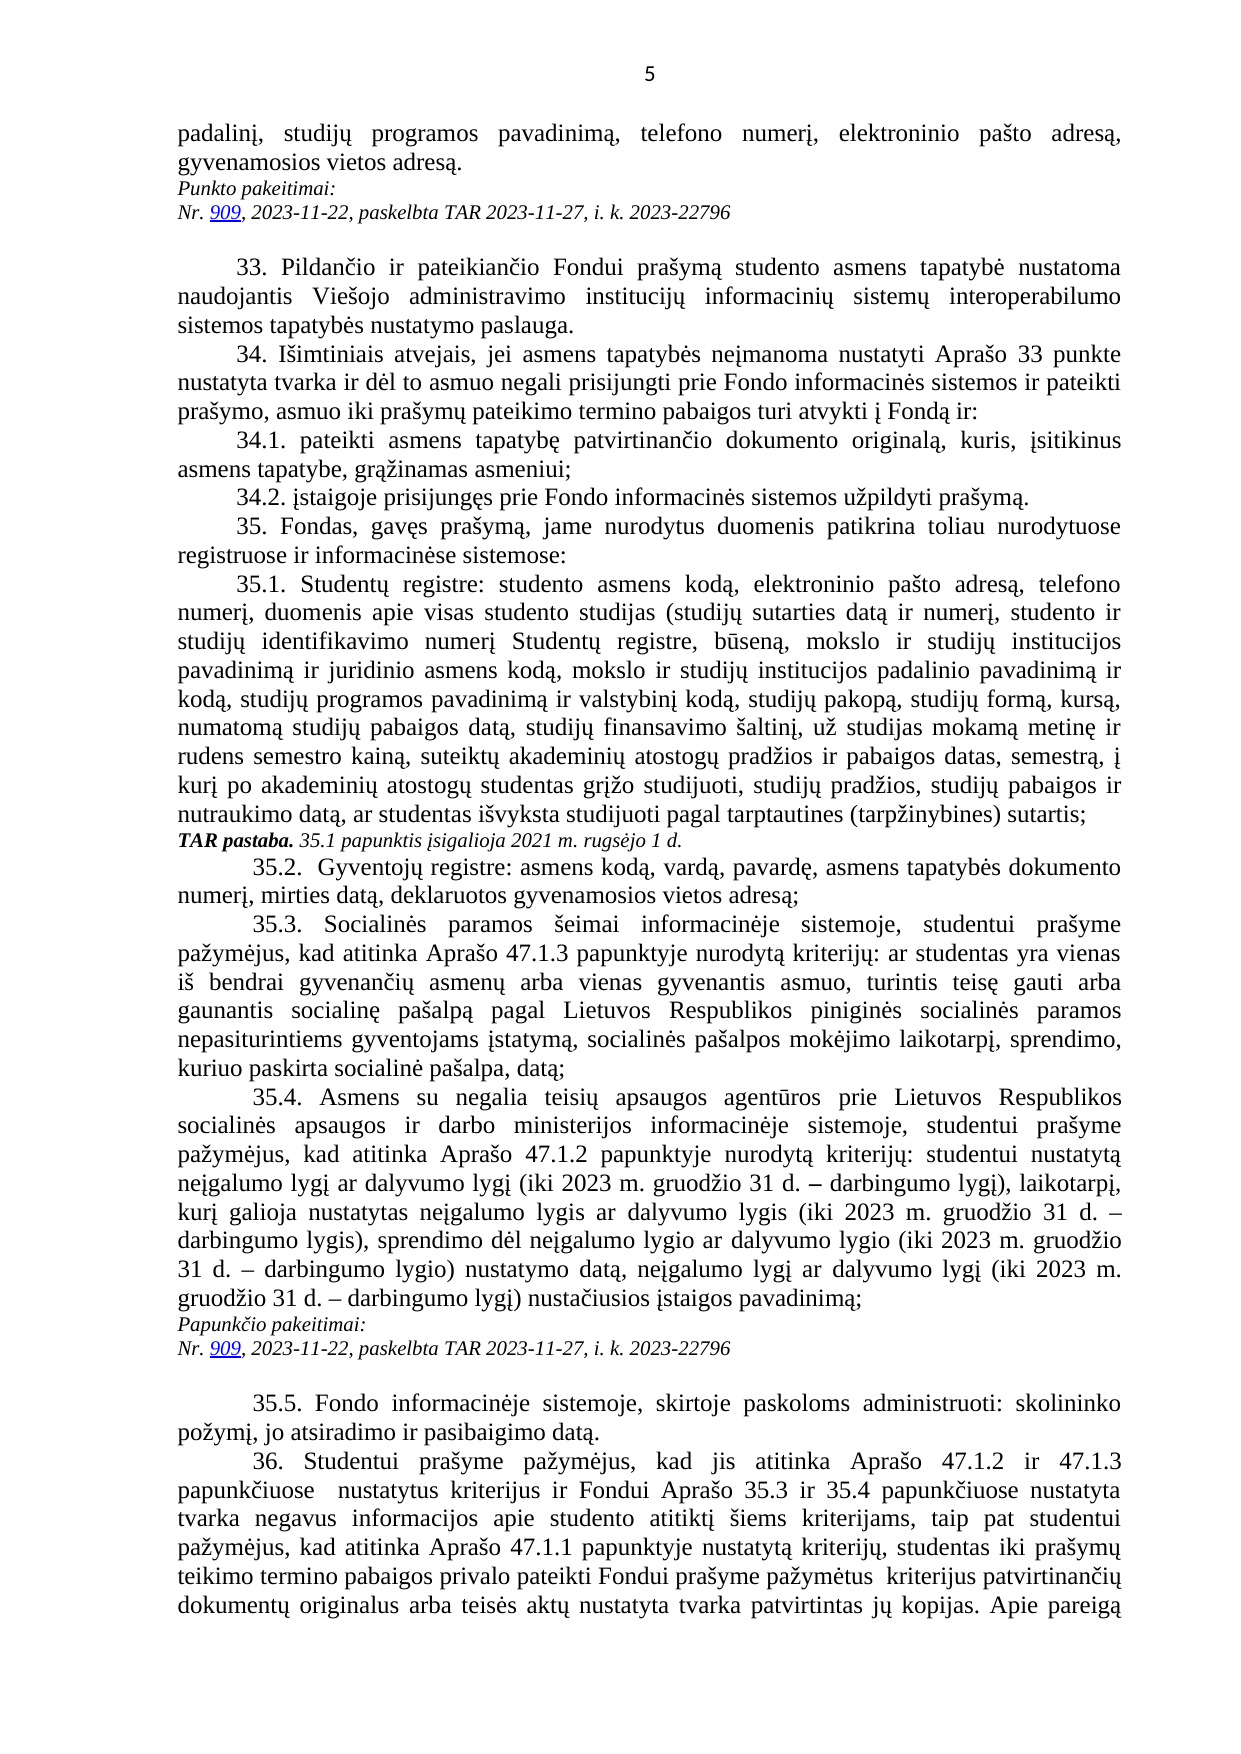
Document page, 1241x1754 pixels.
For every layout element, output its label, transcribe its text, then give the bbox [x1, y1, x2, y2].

text 35.2. Gyventojų registre: asmens kodą, vardą, pavardę, asmens tapatybės dokumento numerį, mirties datą, deklaruotos gyvenamosios vietos adresą; [177, 852, 1122, 909]
text 34.1. pateikti asmens tapatybę patvirtinančio dokumento originalą, kuris, įsitikinus asmens tapatybe, grąžinamas asmeniui; [177, 425, 1122, 482]
text Punkto pakeitimai: [177, 176, 1122, 200]
text 35.4. Asmens su negalia teisių apsaugos agentūros prie Lietuvos Respublikos socialinės apsaugos ir darbo ministerijos informacinėje sistemoje, studentui prašyme pažymėjus, kad atitinka Aprašo 47.1.2 papunktyje nurodytą kriterijų: studentui nustatytą neįgalumo lygį ar dalyvumo lygį (iki 2023 m. gruodžio 31 d. – darbingumo lygį), laikotarpį, kurį galioja nustatytas neįgalumo lygis ar dalyvumo lygis (iki 2023 m. gruodžio 31 d. – darbingumo lygis), sprendimo dėl neįgalumo lygio ar dalyvumo lygio (iki 2023 m. gruodžio 31 d. – darbingumo lygio) nustatymo datą, neįgalumo lygį ar dalyvumo lygį (iki 2023 m. gruodžio 31 d. – darbingumo lygį) nustačiusios įstaigos pavadinimą; [177, 1082, 1122, 1312]
text 35.5. Fondo informacinėje sistemoje, skirtoje paskoloms administruoti: skolininko požymį, jo atsiradimo ir pasibaigimo datą. [177, 1388, 1122, 1446]
text padalinį, studijų programos pavadinimą, telefono numerį, elektroninio pašto adresą, gyvenamosios vietos adresą. [177, 118, 1122, 176]
text 35. Fondas, gavęs prašymą, jame nurodytus duomenis patikrina toliau nurodytuose registruose ir informacinėse sistemose: [177, 511, 1122, 569]
text 35.1. Studentų registre: studento asmens kodą, elektroninio pašto adresą, telefono numerį, duomenis apie visas studento studijas (studijų sutarties datą ir numerį, studento ir studijų identifikavimo numerį Studentų registre, būseną, mokslo ir studijų institucijos pavadinimą ir juridinio asmens kodą, mokslo ir studijų institucijos padalinio pavadinimą ir kodą, studijų programos pavadinimą ir valstybinį kodą, studijų pakopą, studijų formą, kursą, numatomą studijų pabaigos datą, studijų finansavimo šaltinį, už studijas mokamą metinę ir rudens semestro kainą, suteiktų akademinių atostogų pradžios ir pabaigos datas, semestrą, į kurį po akademinių atostogų studentas grįžo studijuoti, studijų pradžios, studijų pabaigos ir nutraukimo datą, ar studentas išvyksta studijuoti pagal tarptautines (tarpžinybines) sutartis; [177, 569, 1122, 827]
text Nr. 909, 2023-11-22, paskelbta TAR 2023-11-27, i. k. 2023-22796 [177, 1336, 1122, 1360]
text Nr. 909, 2023-11-22, paskelbta TAR 2023-11-27, i. k. 2023-22796 [177, 200, 1122, 224]
text 36. Studentui prašyme pažymėjus, kad jis atitinka Aprašo 47.1.2 ir 47.1.3 papunkčiuose nustatytus kriterijus ir Fondui Aprašo 35.3 ir 35.4 papunkčiuose nustatyta tvarka negavus informacijos apie studento atitiktį šiems kriterijams, taip pat studentui pažymėjus, kad atitinka Aprašo 47.1.1 papunktyje nustatytą kriterijų, studentas iki prašymų teikimo termino pabaigos privalo pateikti Fondui prašyme pažymėtus kriterijus patvirtinančių dokumentų originalus arba teisės aktų nustatyta tvarka patvirtintas jų kopijas. Apie pareigą [177, 1446, 1122, 1618]
text TAR pastaba. 35.1 papunktis įsigalioja 2021 m. rugsėjo 1 d. [177, 827, 1122, 852]
text 34. Išimtiniais atvejais, jei asmens tapatybės neįmanoma nustatyti Aprašo 33 punkte nustatyta tvarka ir dėl to asmuo negali prisijungti prie Fondo informacinės sistemos ir pateikti prašymo, asmuo iki prašymų pateikimo termino pabaigos turi atvykti į Fondą ir: [177, 339, 1122, 425]
text 33. Pildančio ir pateikiančio Fondui prašymą studento asmens tapatybė nustatoma naudojantis Viešojo administravimo institucijų informacinių sistemų interoperabilumo sistemos tapatybės nustatymo paslauga. [177, 252, 1122, 339]
text 35.3. Socialinės paramos šeimai informacinėje sistemoje, studentui prašyme pažymėjus, kad atitinka Aprašo 47.1.3 papunktyje nurodytą kriterijų: ar studentas yra vienas iš bendrai gyvenančių asmenų arba vienas gyvenantis asmuo, turintis teisę gauti arba gaunantis socialinę pašalpą pagal Lietuvos Respublikos piniginės socialinės paramos nepasiturintiems gyventojams įstatymą, socialinės pašalpos mokėjimo laikotarpį, sprendimo, kuriuo paskirta socialinė pašalpa, datą; [177, 909, 1122, 1082]
text 34.2. įstaigoje prisijungęs prie Fondo informacinės sistemos užpildyti prašymą. [177, 482, 1122, 511]
text Papunkčio pakeitimai: [177, 1312, 1122, 1336]
